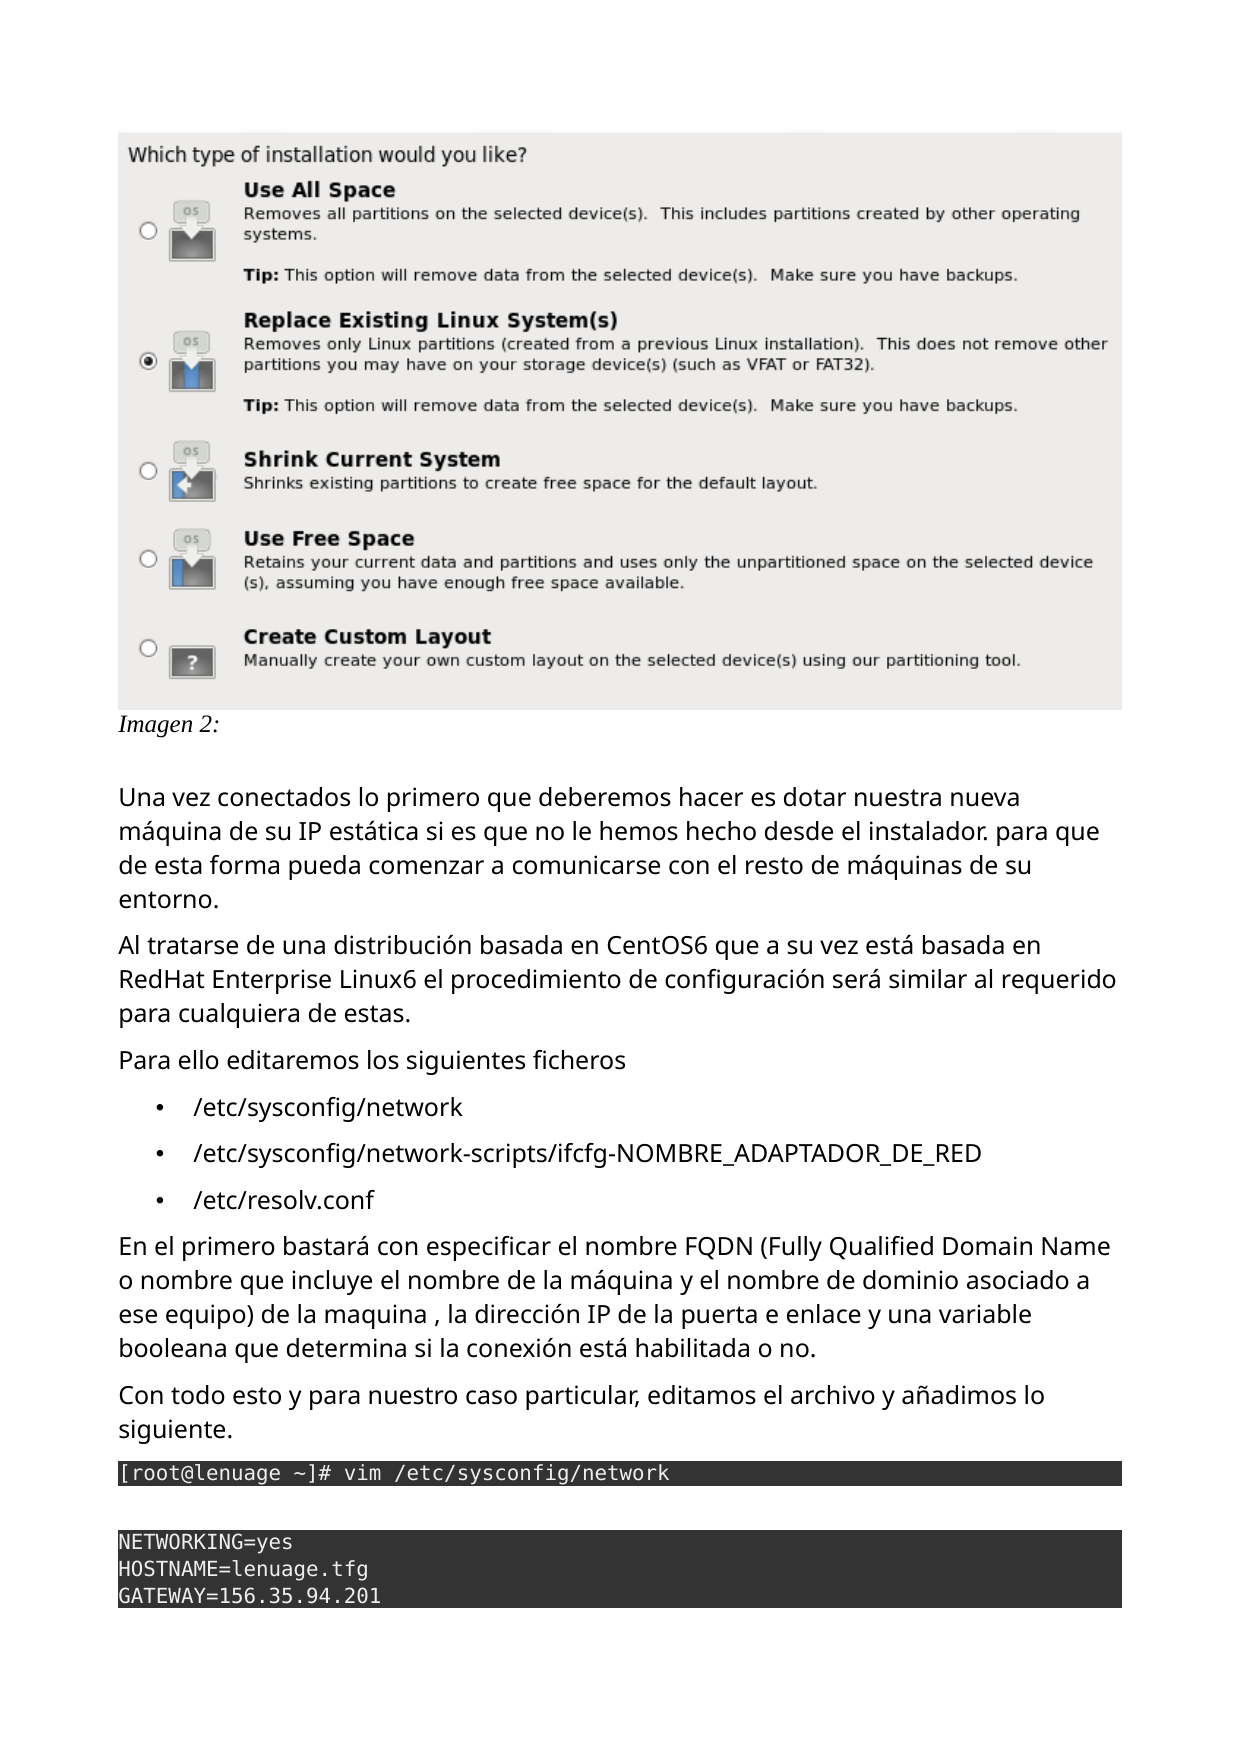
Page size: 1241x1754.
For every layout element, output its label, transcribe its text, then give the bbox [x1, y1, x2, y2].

list /etc/sysconfig/network-scripts/ifcfg-NOMBRE_ADAPTADOR_DE_RED [156, 1136, 1122, 1170]
text Con todo esto y para nuestro caso particular, editamos el archivo y añadimos lo siguiente. [118, 1378, 1122, 1446]
text GATEWAY=156.35.94.201 [118, 1584, 1122, 1608]
text Al tratarse de una distribución basada en CentOS6 que a su vez está basada en RedHat Enterprise Linux6 el procedimiento de configuración será similar al requerido para cualquiera de estas. [118, 928, 1122, 1030]
text HOSTNAME=lenuage.tfg [118, 1557, 1122, 1581]
text Para ello editaremos los siguientes ficheros [118, 1043, 1122, 1077]
text En el primero bastará con especificar el nombre FQDN (Fully Qualified Domain Name o nombre que incluye el nombre de la máquina y el nombre de dominio asociado a ese equipo) de la maquina , la dirección IP de la puerta e enlace y una variable booleana que determina si la conexión está habilitada o no. [118, 1229, 1122, 1365]
text [root@lenuage ~]# vim /etc/sysconfig/network [118, 1461, 1122, 1486]
text Una vez conectados lo primero que deberemos hacer es dotar nuestra nueva máquina de su IP estática si es que no le hemos hecho desde el instalador. para que de esta forma pueda comenzar a comunicarse con el resto de máquinas de su entorno. [118, 779, 1122, 916]
list /etc/resolv.conf [156, 1182, 1122, 1216]
picture [118, 130, 1123, 710]
text NETWORKING=yes [118, 1530, 1122, 1554]
list /etc/sysconfig/network [156, 1089, 1122, 1123]
text Imagen 2: [118, 710, 1122, 738]
